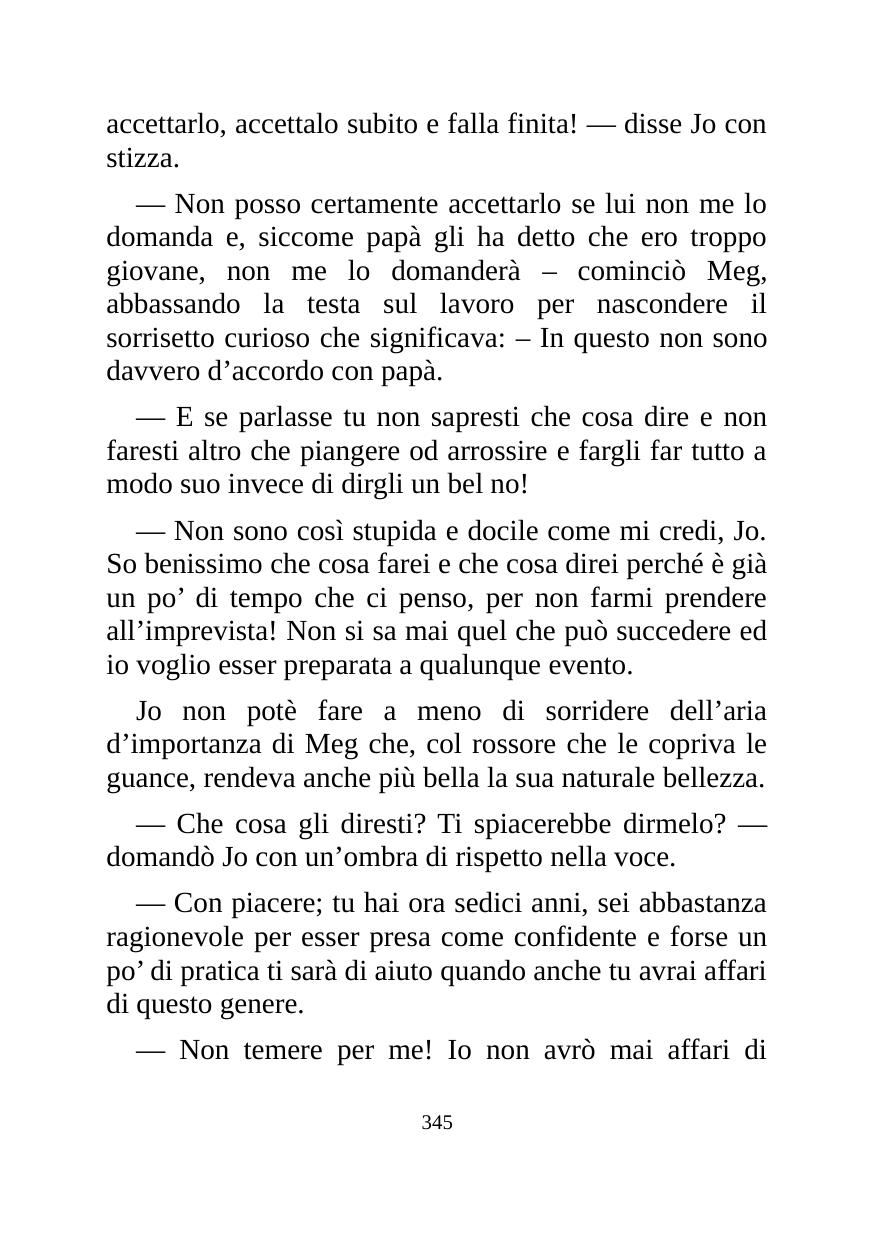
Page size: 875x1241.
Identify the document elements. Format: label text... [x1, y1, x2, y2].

text — Non posso certamente accettarlo se lui non me lo domanda e, siccome papà gli ha detto che ero troppo giovane, non me lo domanderà – cominciò Meg, abbassando la testa sul lavoro per nascondere il sorrisetto curioso che significava: – In questo non sono davvero d’accordo con papà. [106, 186, 768, 387]
text — Che cosa gli diresti? Ti spiacerebbe dirmelo? — domandò Jo con un’ombra di rispetto nella voce. [106, 806, 768, 873]
text — Non temere per me! Io non avrò mai affari di [106, 1032, 768, 1066]
text — Con piacere; tu hai ora sedici anni, sei abbastanza ragionevole per esser presa come confidente e forse un po’ di pratica ti sarà di aiuto quando anche tu avrai affari di questo genere. [106, 886, 768, 1020]
text accettarlo, accettalo subito e falla finita! — disse Jo con stizza. [106, 106, 768, 173]
text Jo non potè fare a meno di sorridere dell’aria d’importanza di Meg che, col rossore che le copriva le guance, rendeva anche più bella la sua naturale bellezza. [106, 693, 768, 793]
text — Non sono così stupida e docile come mi credi, Jo. So benissimo che cosa farei e che cosa direi perché è già un po’ di tempo che ci penso, per non farmi prendere all’imprevista! Non si sa mai quel che può succedere ed io voglio esser preparata a qualunque evento. [106, 513, 768, 680]
text — E se parlasse tu non sapresti che cosa dire e non faresti altro che piangere od arrossire e fargli far tutto a modo suo invece di dirgli un bel no! [106, 399, 768, 500]
